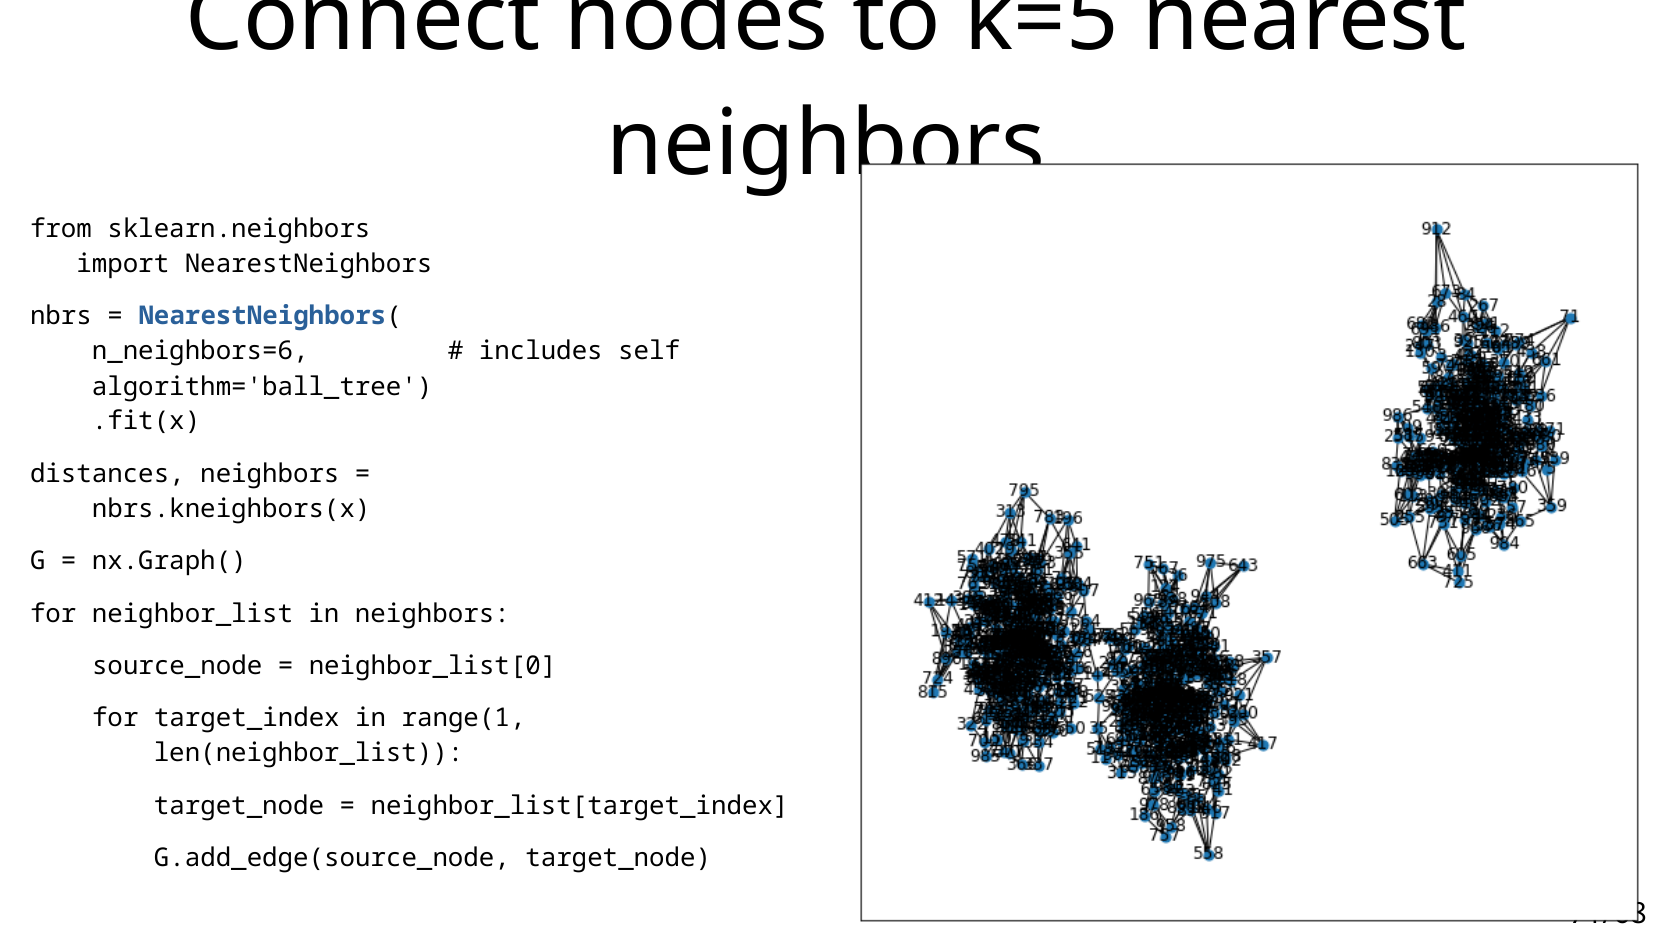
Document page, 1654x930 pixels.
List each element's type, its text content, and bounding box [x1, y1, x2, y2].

list from sklearn.neighbors import NearestNeighbors nbrs = NearestNeighbors( n_neighbors=6, # includes self algorithm='ball_tree') .fit(x) distances, neighbors = nbrs.kneighbors(x) G = nx.Graph() for neighbor_list in neighbors: source_node = neighbor_list[0] for target_index in range(1, len(neighbor_list)): target_node = neighbor_list[target_index] G.add_edge(source_node, target_node) [30, 209, 851, 886]
picture [851, 154, 1647, 930]
title Connect nodes to k=5 nearest neighbors [0, 1, 1653, 152]
